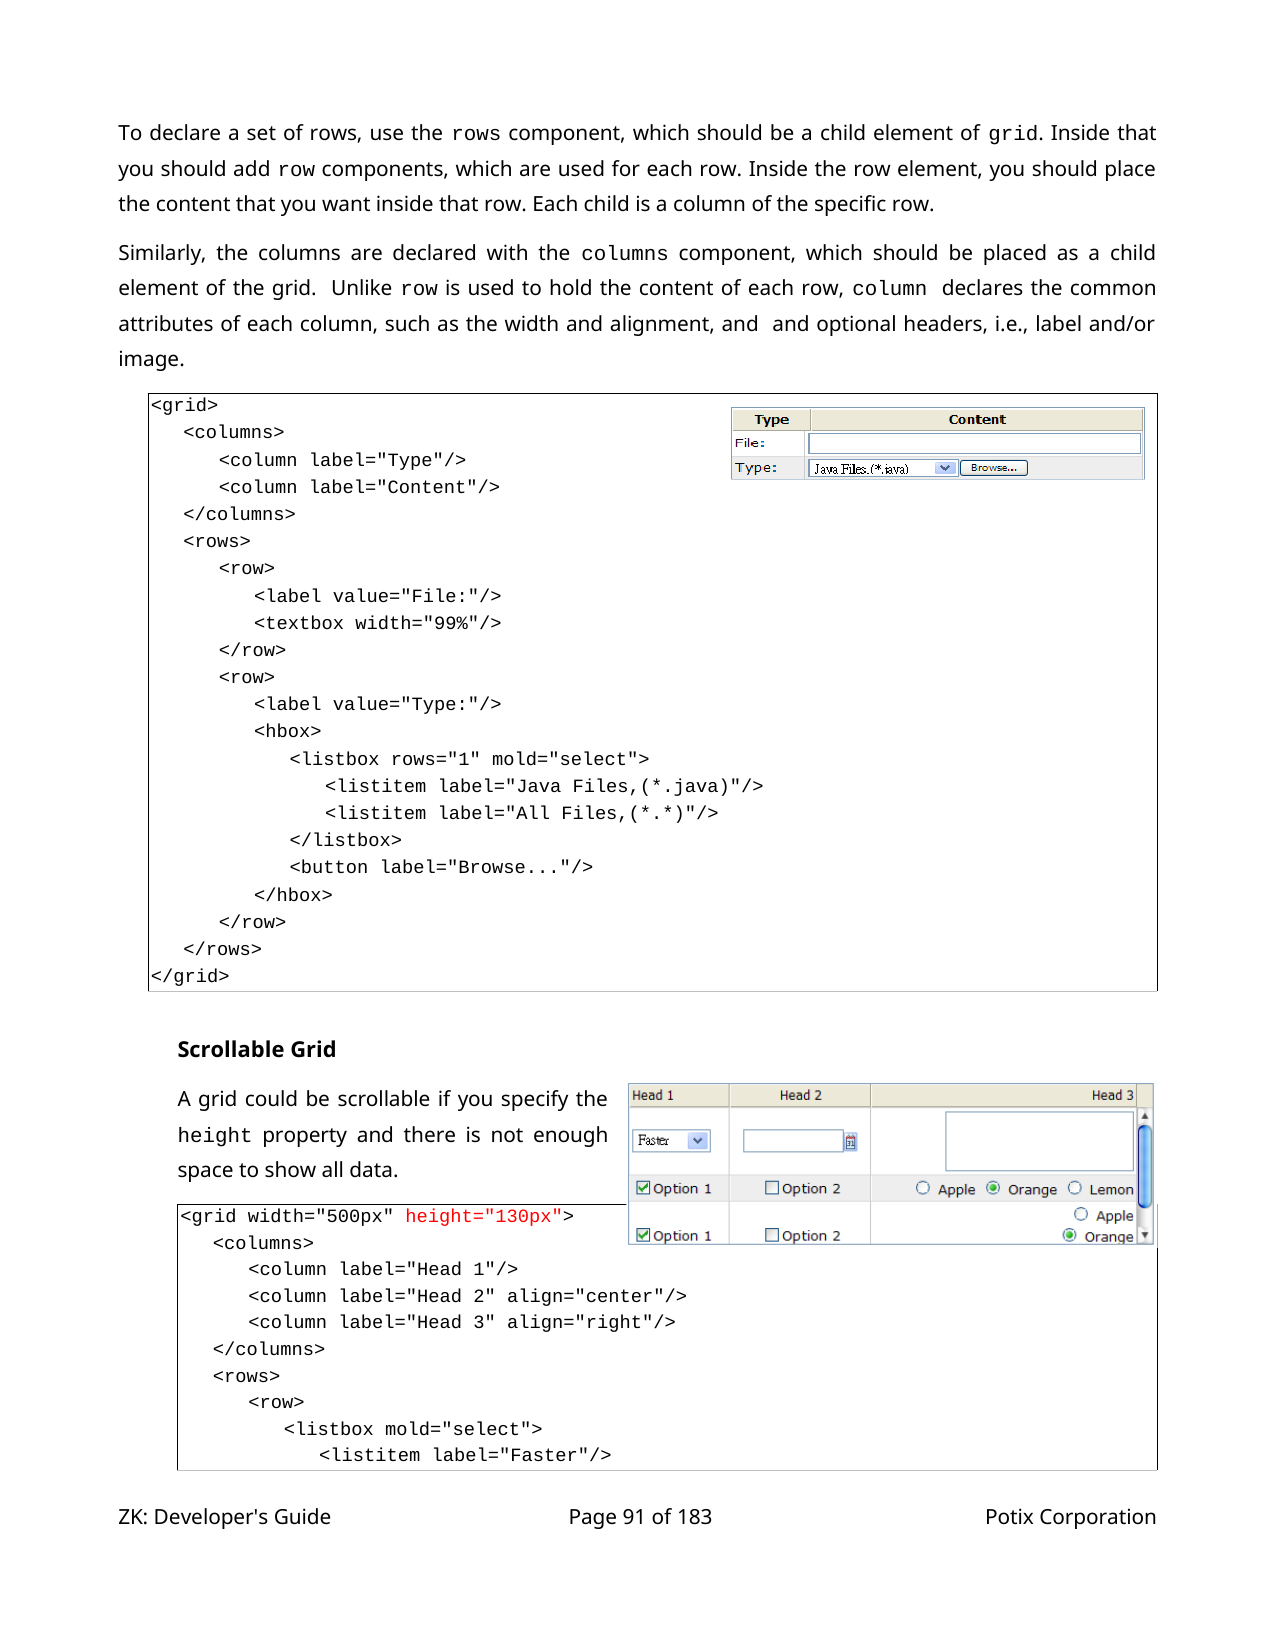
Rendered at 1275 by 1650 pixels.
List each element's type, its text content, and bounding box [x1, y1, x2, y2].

text <textbox width="99%"/> [149, 611, 1157, 635]
text </row> [149, 910, 1157, 934]
text <listbox rows="1" mold="select"> [149, 747, 1157, 771]
text <grid> [149, 394, 1157, 417]
picture [626, 1081, 1158, 1248]
text <label value="File:"/> [149, 583, 1157, 608]
text <row> [149, 665, 1157, 689]
text <columns> [149, 420, 731, 444]
text To declare a set of rows, use the rows component, which should be a child element of grid. Inside that you should add row components, which are used for each row. Inside the row element, you should place the content that you want inside that row. Each child is a column of the specific row. [118, 118, 1157, 217]
text <row> [149, 556, 1157, 581]
text <column label="Content"/> [149, 475, 1157, 499]
text </listbox> [149, 828, 1157, 852]
text <label value="Type:"/> [149, 692, 1157, 716]
text <listitem label="All Files,(*.*)"/> [149, 801, 1157, 825]
text </grid> [149, 964, 1157, 991]
text </columns> [149, 502, 1157, 526]
text <button label="Browse..."/> [149, 855, 1157, 879]
text <hbox> [149, 719, 1157, 744]
subtitle Scrollable Grid [177, 1034, 1157, 1064]
text </hbox> [149, 882, 1157, 907]
text <rows> [149, 529, 1157, 553]
text <listitem label="Java Files,(*.java)"/> [149, 774, 1157, 798]
text [1148, 420, 1157, 444]
text </rows> [149, 937, 1157, 961]
text Similarly, the columns are declared with the columns component, which should be placed as a child element of the grid. Unlike row is used to hold the content of each row, column declares the common attributes of each column, such as the width and alignment, and and optional headers, i.e., label and/or image. [118, 238, 1157, 372]
text <column label="Type"/> [149, 447, 731, 472]
text </row> [149, 638, 1157, 662]
text <grid width="500px" height="130px"> <columns> <column label="Head 1"/> <column label="Head 2" align="center"/> <column label="Head 3" align="right"/> </columns> <rows> <row> <listbox mold="select"> <listitem label="Faster"/> [178, 1205, 1157, 1470]
picture [731, 405, 1148, 480]
text A grid could be scrollable if you specify the height property and there is not enough space to show all data. [177, 1084, 626, 1183]
